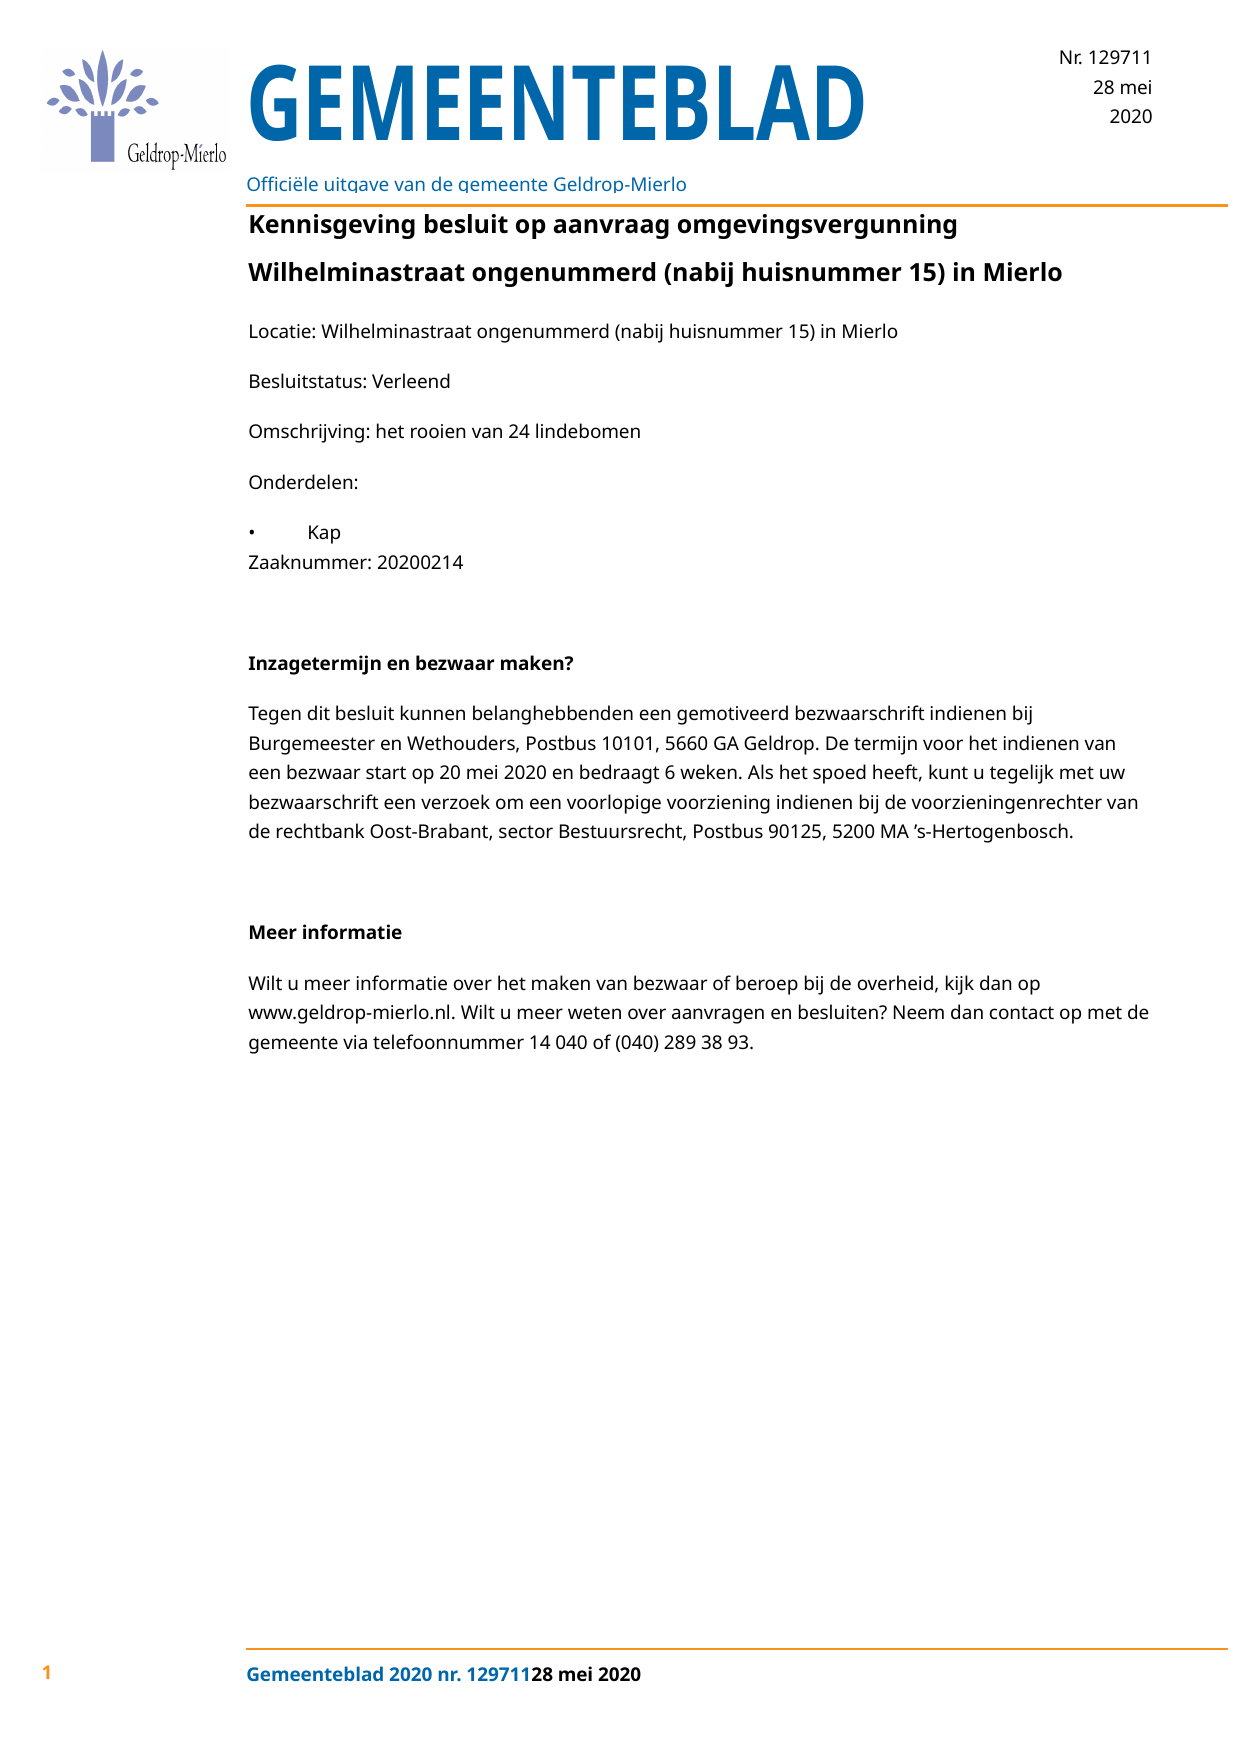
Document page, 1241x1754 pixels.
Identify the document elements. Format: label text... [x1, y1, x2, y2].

text Wilt u meer informatie over het maken van bezwaar of beroep bij de overheid, kijk dan op www.geldrop-mierlo.nl. Wilt u meer weten over aanvragen en besluiten? Neem dan contact op met de gemeente via telefoonnummer 14 040 of (040) 289 38 93. [248, 970, 1152, 1055]
text Onderdelen: [248, 469, 1152, 495]
text Omschrijving: het rooien van 24 lindebomen [248, 419, 1152, 444]
list Kap [248, 519, 1152, 545]
text Inzagetermijn en bezwaar maken? [248, 650, 1152, 676]
picture [41, 47, 231, 172]
text Zaaknummer: 20200214 [248, 549, 1152, 575]
text Tegen dit besluit kunnen belanghebbenden een gemotiveerd bezwaarschrift indienen bij Burgemeester en Wethouders, Postbus 10101, 5660 GA Geldrop. De termijn voor het indienen van een bezwaar start op 20 mei 2020 en bedraagt 6 weken. Als het spoed heeft, kunt u tegelijk met uw bezwaarschrift een verzoek om een voorlopige voorziening indienen bij de voorzieningenrechter van de rechtbank Oost-Brabant, sector Bestuursrecht, Postbus 90125, 5200 MA ’s-Hertogenbosch. [248, 700, 1152, 844]
text Besluitstatus: Verleend [248, 368, 1152, 394]
text Meer informatie [248, 919, 1152, 945]
text Kennisgeving besluit op aanvraag omgevingsvergunning Wilhelminastraat ongenummerd (nabij huisnummer 15) in Mierlo [248, 207, 1152, 288]
text Locatie: Wilhelminastraat ongenummerd (nabij huisnummer 15) in Mierlo [248, 318, 1152, 344]
